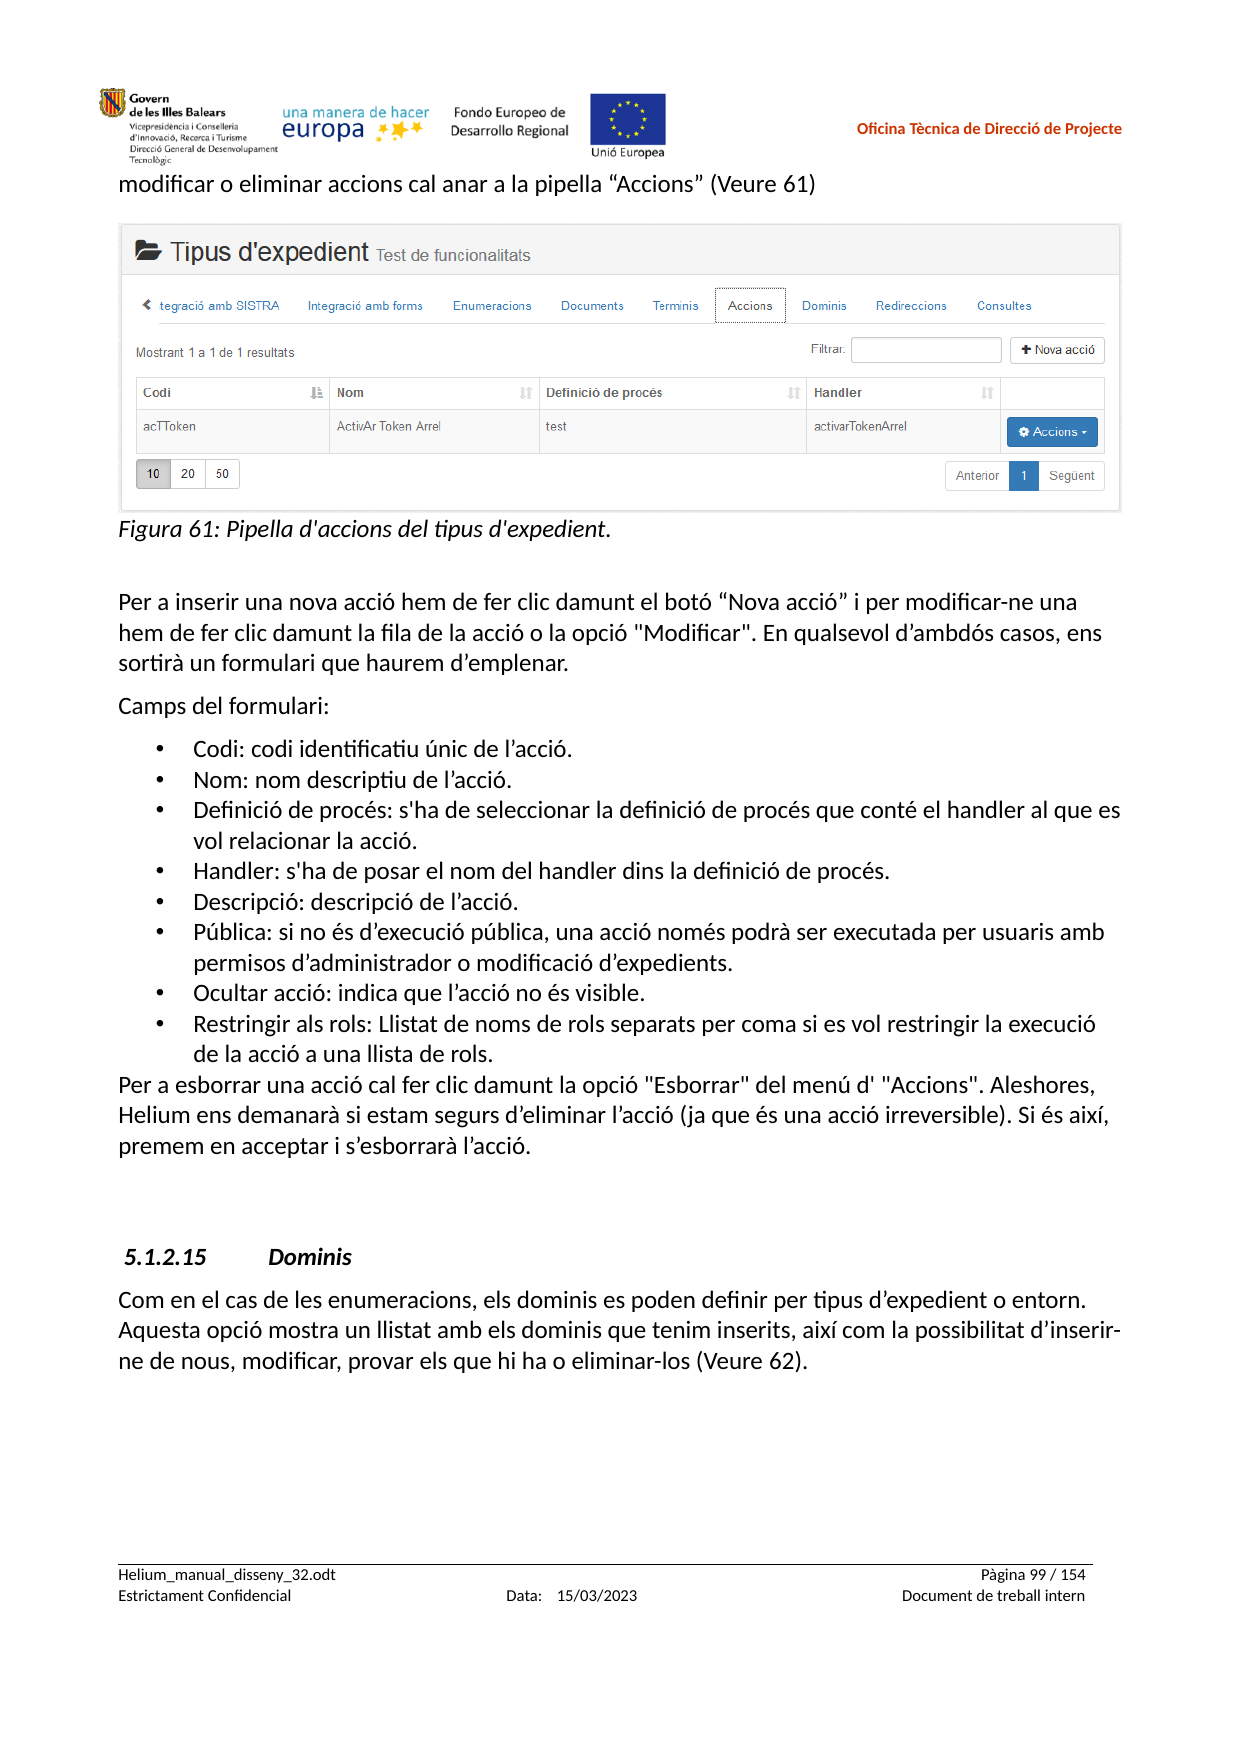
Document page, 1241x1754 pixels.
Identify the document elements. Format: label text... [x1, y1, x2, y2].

picture [118, 223, 1123, 513]
text modificar o eliminar accions cal anar a la pipella “Accions” (Veure 61) [118, 168, 1122, 198]
list Pública: si no és d’execució pública, una acció només podrà ser executada per usuaris amb permisos d’administrador o modificació d’expedients. [156, 916, 1122, 977]
list Restringir als rols: Llistat de noms de rols separats per coma si es vol restringir la execució de la acció a una llista de rols. [156, 1008, 1122, 1069]
list Codi: codi identificatiu únic de l’acció. [156, 733, 1122, 764]
list Definició de procés: s'ha de seleccionar la definició de procés que conté el handler al que es vol relacionar la acció. [156, 794, 1122, 855]
text Com en el cas de les enumeracions, els dominis es poden definir per tipus d’expedient o entorn. Aquesta opció mostra un llistat amb els dominis que tenim inserits, així com la possibilitat d’inserir-ne de nous, modificar, provar els que hi ha o eliminar-los (Veure 62). [118, 1284, 1122, 1376]
list Ocultar acció: indica que l’acció no és visible. [156, 977, 1122, 1008]
list Handler: s'ha de posar el nom del handler dins la definició de procés. [156, 855, 1122, 886]
subtitle Dominis [118, 1241, 1122, 1271]
text Camps del formulari: [118, 690, 1122, 721]
list Nom: nom descriptiu de l’acció. [156, 764, 1122, 794]
picture [99, 87, 668, 166]
text Per a esborrar una acció cal fer clic damunt la opció "Esborrar" del menú d' "Accions". Aleshores, Helium ens demanarà si estam segurs d’eliminar l’acció (ja que és una acció irreversible). Si és així, premem en acceptar i s’esborrarà l’acció. [118, 1069, 1122, 1161]
text Figura 61: Pipella d'accions del tipus d'expedient. [118, 513, 1122, 543]
text Per a inserir una nova acció hem de fer clic damunt el botó “Nova acció” i per modificar-ne una hem de fer clic damunt la fila de la acció o la opció "Modificar". En qualsevol d’ambdós casos, ens sortirà un formulari que haurem d’emplenar. [118, 586, 1122, 678]
list Descripció: descripció de l’acció. [156, 886, 1122, 916]
